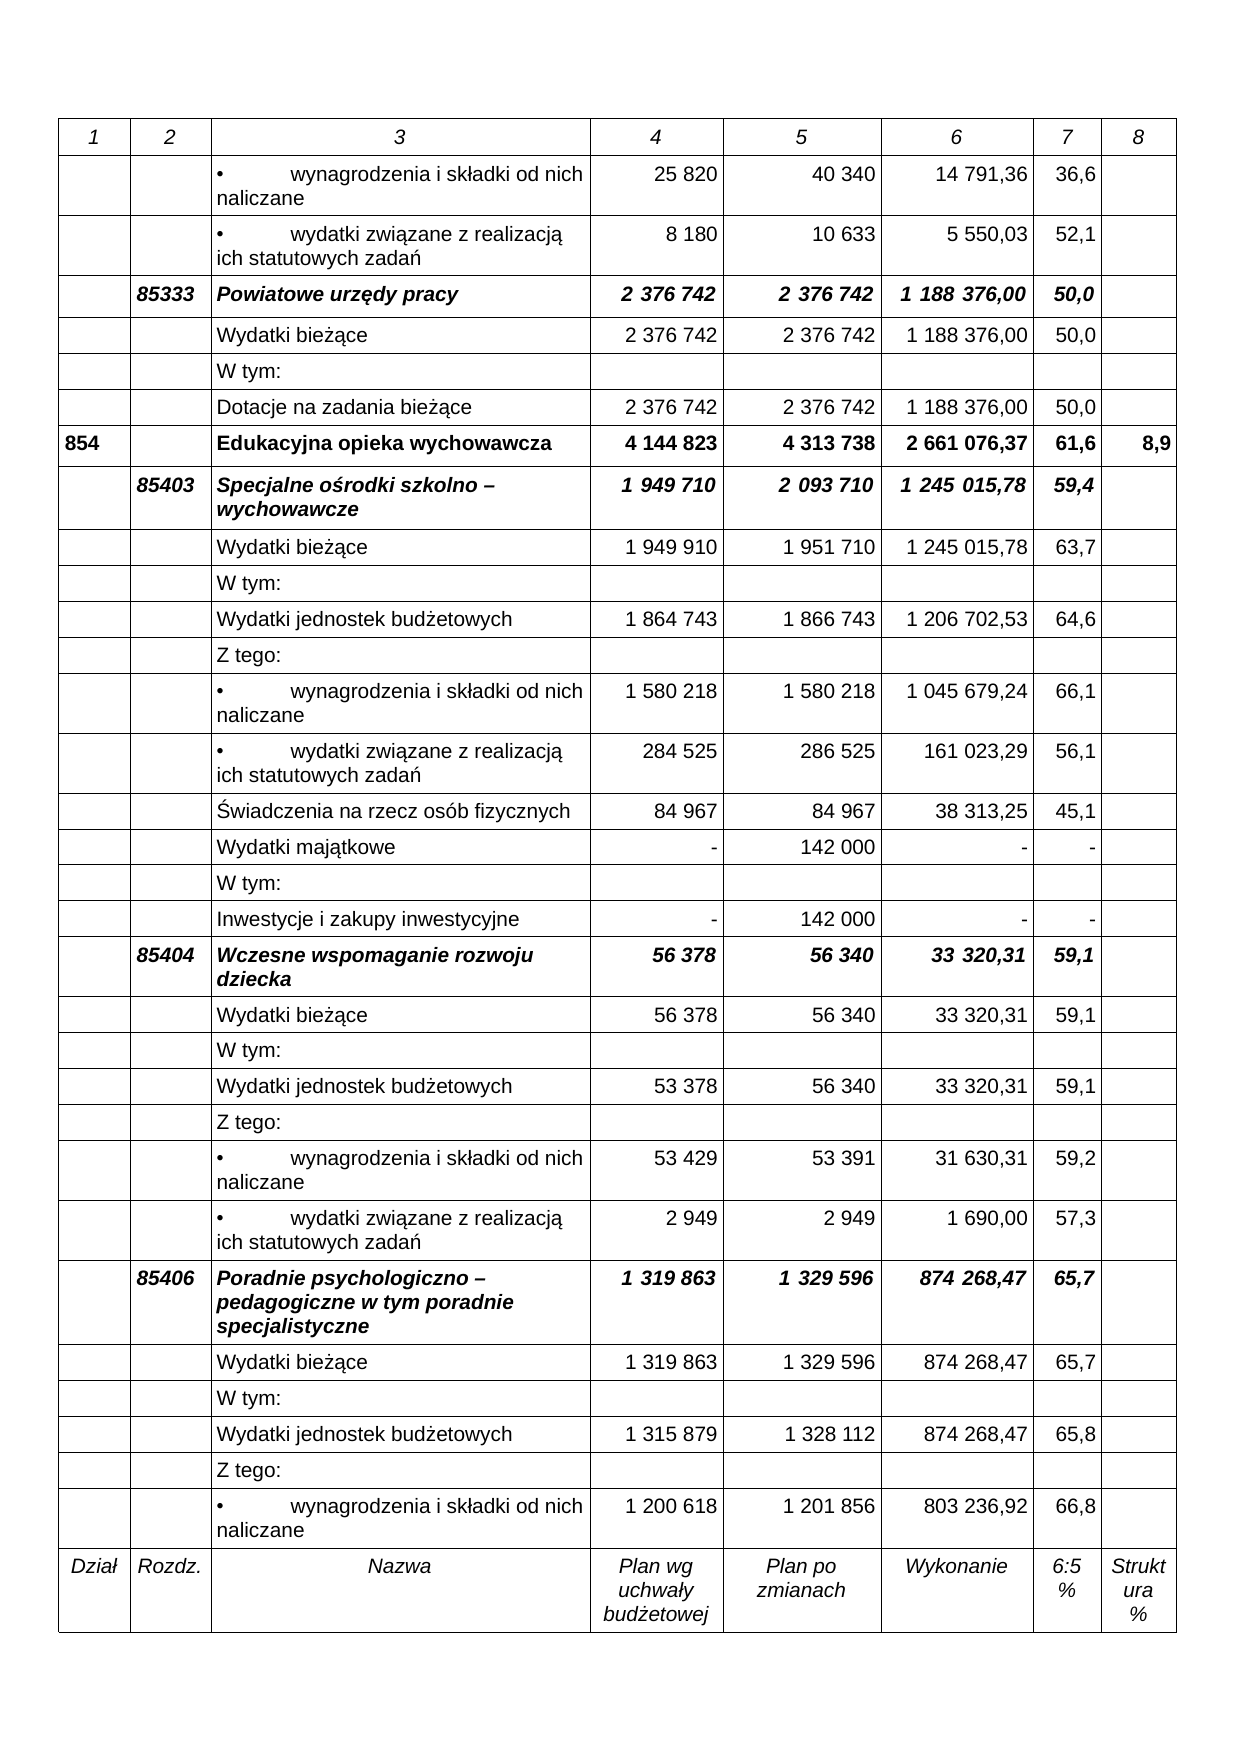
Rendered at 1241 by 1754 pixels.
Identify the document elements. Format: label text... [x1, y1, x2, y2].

table_cell [1034, 566, 1101, 601]
table_cell 2 [131, 119, 211, 154]
table_cell 8,9 [1102, 426, 1176, 466]
table_cell wynagrodzenia i składki od nich naliczane [212, 1141, 590, 1200]
table_cell Wydatki jednostek budżetowych [212, 1069, 590, 1104]
table_cell [1102, 354, 1176, 389]
table_cell [1102, 1453, 1176, 1487]
table_cell [882, 566, 1033, 601]
table_cell [131, 997, 211, 1032]
table_cell 14 791,36 [882, 156, 1033, 215]
table_cell - [591, 901, 723, 936]
table_cell 4 144 823 [591, 426, 723, 466]
table_cell Plan wg uchwały budżetowej [591, 1549, 723, 1632]
table_cell 61,6 [1034, 426, 1101, 466]
table_cell 1 315 879 [591, 1417, 723, 1452]
table_cell [591, 1033, 723, 1068]
table_cell Powiatowe urzędy pracy [212, 276, 590, 317]
table_cell [131, 1489, 211, 1547]
table_cell [1102, 276, 1176, 317]
table_cell 1 206 702,53 [882, 602, 1033, 637]
table_cell [1034, 354, 1101, 389]
table_cell [1102, 1141, 1176, 1200]
table_cell 50,0 [1034, 318, 1101, 353]
table_cell 874 268,47 [882, 1261, 1033, 1344]
table_cell [882, 1105, 1033, 1140]
table_cell [59, 1141, 130, 1200]
table_cell 8 180 [591, 216, 723, 275]
table_cell [1034, 638, 1101, 672]
table_cell [882, 638, 1033, 672]
table_cell [131, 830, 211, 864]
table_cell 25 820 [591, 156, 723, 215]
table_cell [131, 216, 211, 275]
table_cell 1 328 112 [724, 1417, 881, 1452]
table_cell 57,3 [1034, 1201, 1101, 1260]
table_cell [59, 638, 130, 672]
table_cell Wydatki bieżące [212, 1345, 590, 1380]
table_cell wydatki związane z realizacją ich statutowych zadań [212, 1201, 590, 1260]
table_cell 56 378 [591, 997, 723, 1032]
table_cell [131, 1453, 211, 1487]
table_cell 854 [59, 426, 130, 466]
table_cell 40 340 [724, 156, 881, 215]
table_cell [59, 216, 130, 275]
table_cell 65,8 [1034, 1417, 1101, 1452]
table_cell [131, 1201, 211, 1260]
table_cell [1102, 901, 1176, 936]
table_cell [1102, 937, 1176, 996]
table_cell W tym: [212, 354, 590, 389]
table_cell [882, 865, 1033, 900]
table_cell [131, 901, 211, 936]
table_cell 45,1 [1034, 794, 1101, 828]
table_cell 10 633 [724, 216, 881, 275]
table_cell [1102, 997, 1176, 1032]
table_cell 2 376 742 [591, 318, 723, 353]
table_cell [59, 1381, 130, 1416]
table_cell [59, 530, 130, 565]
table_cell [59, 1417, 130, 1452]
table_cell 142 000 [724, 830, 881, 864]
table_cell [131, 426, 211, 466]
table_cell 6:5 % [1034, 1549, 1101, 1632]
table_cell 33 320,31 [882, 997, 1033, 1032]
table_cell 59,2 [1034, 1141, 1101, 1200]
table_cell 1 319 863 [591, 1261, 723, 1344]
table_cell [882, 1453, 1033, 1487]
table_cell [131, 674, 211, 732]
table_cell [591, 1381, 723, 1416]
table_cell [591, 638, 723, 672]
table_cell [59, 1105, 130, 1140]
table_cell [131, 1069, 211, 1104]
table_cell Wydatki jednostek budżetowych [212, 1417, 590, 1452]
table_cell 85404 [131, 937, 211, 996]
table_cell 59,1 [1034, 937, 1101, 996]
table_cell 38 313,25 [882, 794, 1033, 828]
table_cell [1102, 1489, 1176, 1547]
table_cell 1 329 596 [724, 1261, 881, 1344]
table_cell 84 967 [591, 794, 723, 828]
table_cell Wydatki bieżące [212, 997, 590, 1032]
table_cell Dotacje na zadania bieżące [212, 390, 590, 425]
table_cell [1102, 1201, 1176, 1260]
table_cell 56 340 [724, 1069, 881, 1104]
table_cell [724, 354, 881, 389]
table_cell [131, 1105, 211, 1140]
table_cell wynagrodzenia i składki od nich naliczane [212, 674, 590, 732]
table_cell 65,7 [1034, 1345, 1101, 1380]
table_cell [59, 276, 130, 317]
table_cell 52,1 [1034, 216, 1101, 275]
table_cell [724, 566, 881, 601]
table_cell [1102, 156, 1176, 215]
table_cell [59, 318, 130, 353]
table_cell 2 376 742 [724, 390, 881, 425]
table_cell [59, 674, 130, 732]
table_cell 286 525 [724, 734, 881, 792]
table_cell [131, 390, 211, 425]
table_cell [59, 997, 130, 1032]
table_cell [724, 1453, 881, 1487]
table_cell [591, 566, 723, 601]
table_cell 2 376 742 [591, 276, 723, 317]
table_cell Inwestycje i zakupy inwestycyjne [212, 901, 590, 936]
table_cell [131, 1381, 211, 1416]
table_cell [1102, 794, 1176, 828]
table_cell [59, 1489, 130, 1547]
table_cell [1102, 602, 1176, 637]
table_cell [1102, 1345, 1176, 1380]
table_cell [1102, 830, 1176, 864]
table_cell 1 188 376,00 [882, 276, 1033, 317]
table_cell [724, 865, 881, 900]
table_cell 56,1 [1034, 734, 1101, 792]
table_cell 66,8 [1034, 1489, 1101, 1547]
table_cell W tym: [212, 1381, 590, 1416]
table_cell Rozdz. [131, 1549, 211, 1632]
table_cell 803 236,92 [882, 1489, 1033, 1547]
table_cell 63,7 [1034, 530, 1101, 565]
table_cell 2 949 [724, 1201, 881, 1260]
table_cell [59, 602, 130, 637]
table_cell [1102, 1417, 1176, 1452]
table_cell W tym: [212, 566, 590, 601]
table_cell [1102, 318, 1176, 353]
table_cell [724, 638, 881, 672]
table_cell [59, 156, 130, 215]
table_cell [59, 1201, 130, 1260]
table_cell 53 391 [724, 1141, 881, 1200]
table_cell 65,7 [1034, 1261, 1101, 1344]
table_cell wynagrodzenia i składki od nich naliczane [212, 156, 590, 215]
table_cell [131, 794, 211, 828]
table_cell [1102, 467, 1176, 529]
table_cell [131, 318, 211, 353]
table_cell [882, 354, 1033, 389]
table_cell 284 525 [591, 734, 723, 792]
table_cell 1 [59, 119, 130, 154]
table_cell [59, 1261, 130, 1344]
table_cell Specjalne ośrodki szkolno – wychowawcze [212, 467, 590, 529]
table_cell 1 319 863 [591, 1345, 723, 1380]
table_cell 59,4 [1034, 467, 1101, 529]
table_cell - [591, 830, 723, 864]
table_cell Z tego: [212, 638, 590, 672]
table_cell Z tego: [212, 1453, 590, 1487]
table_cell [1034, 1033, 1101, 1068]
table_cell 1 951 710 [724, 530, 881, 565]
table_cell [59, 1453, 130, 1487]
table_cell [1102, 530, 1176, 565]
table_cell [131, 734, 211, 792]
table_cell [1102, 865, 1176, 900]
table_cell Wczesne wspomaganie rozwoju dziecka [212, 937, 590, 996]
table_cell Nazwa [212, 1549, 590, 1632]
table_cell [724, 1105, 881, 1140]
table_cell [1102, 390, 1176, 425]
table_cell 2 093 710 [724, 467, 881, 529]
table_cell - [882, 830, 1033, 864]
table_cell W tym: [212, 1033, 590, 1068]
table_cell [131, 530, 211, 565]
table_cell 56 340 [724, 937, 881, 996]
table_cell 59,1 [1034, 997, 1101, 1032]
table_cell - [1034, 901, 1101, 936]
table_cell [59, 794, 130, 828]
table_cell 85333 [131, 276, 211, 317]
table_cell wydatki związane z realizacją ich statutowych zadań [212, 216, 590, 275]
table_cell Wydatki majątkowe [212, 830, 590, 864]
table_cell Struktura % [1102, 1549, 1176, 1632]
table_cell Poradnie psychologiczno – pedagogiczne w tym poradnie specjalistyczne [212, 1261, 590, 1344]
table_cell [1102, 1033, 1176, 1068]
table_cell [1102, 674, 1176, 732]
table_cell [131, 638, 211, 672]
table_cell [882, 1381, 1033, 1416]
table_cell 50,0 [1034, 276, 1101, 317]
table_cell [59, 354, 130, 389]
table_cell [59, 566, 130, 601]
table_cell [59, 937, 130, 996]
table_cell 1 580 218 [591, 674, 723, 732]
table_cell [59, 865, 130, 900]
table_cell wynagrodzenia i składki od nich naliczane [212, 1489, 590, 1547]
table_cell 1 188 376,00 [882, 318, 1033, 353]
table_cell W tym: [212, 865, 590, 900]
table_cell [59, 1345, 130, 1380]
table_cell 66,1 [1034, 674, 1101, 732]
table_cell [131, 1141, 211, 1200]
table_cell 142 000 [724, 901, 881, 936]
table_cell 8 [1102, 119, 1176, 154]
table_cell Plan po zmianach [724, 1549, 881, 1632]
table_cell [591, 1453, 723, 1487]
table_cell [59, 467, 130, 529]
table_cell [59, 1033, 130, 1068]
table_cell 2 949 [591, 1201, 723, 1260]
table_cell [59, 830, 130, 864]
table_cell 56 340 [724, 997, 881, 1032]
table_cell 33 320,31 [882, 937, 1033, 996]
table_cell 36,6 [1034, 156, 1101, 215]
table_cell [59, 1069, 130, 1104]
table_cell 1 949 710 [591, 467, 723, 529]
table_cell [591, 1105, 723, 1140]
table_cell [59, 901, 130, 936]
table_cell [131, 354, 211, 389]
table_cell 2 376 742 [591, 390, 723, 425]
table_cell 1 245 015,78 [882, 467, 1033, 529]
table_cell [724, 1033, 881, 1068]
table_cell 31 630,31 [882, 1141, 1033, 1200]
table_cell 1 580 218 [724, 674, 881, 732]
table_cell 1 245 015,78 [882, 530, 1033, 565]
table_cell 6 [882, 119, 1033, 154]
table_cell 2 661 076,37 [882, 426, 1033, 466]
table_cell [131, 602, 211, 637]
table_cell [1034, 1381, 1101, 1416]
table_cell 1 200 618 [591, 1489, 723, 1547]
table_cell 7 [1034, 119, 1101, 154]
table_cell 1 690,00 [882, 1201, 1033, 1260]
table_cell 1 045 679,24 [882, 674, 1033, 732]
table_cell 85403 [131, 467, 211, 529]
table_cell 2 376 742 [724, 318, 881, 353]
table_cell 1 949 910 [591, 530, 723, 565]
table_cell [131, 1345, 211, 1380]
table_cell [591, 865, 723, 900]
table_cell [1034, 1453, 1101, 1487]
table_cell 1 864 743 [591, 602, 723, 637]
table_cell 4 [591, 119, 723, 154]
table_cell 5 [724, 119, 881, 154]
table_cell 59,1 [1034, 1069, 1101, 1104]
table_cell Świadczenia na rzecz osób fizycznych [212, 794, 590, 828]
table_cell [1102, 216, 1176, 275]
table_cell wydatki związane z realizacją ich statutowych zadań [212, 734, 590, 792]
table_cell [1102, 1381, 1176, 1416]
table_cell [131, 566, 211, 601]
table_cell 1 188 376,00 [882, 390, 1033, 425]
table_cell Wydatki bieżące [212, 530, 590, 565]
table_cell Z tego: [212, 1105, 590, 1140]
table_cell 874 268,47 [882, 1417, 1033, 1452]
table_cell [1102, 1261, 1176, 1344]
table_cell [59, 734, 130, 792]
table_cell [882, 1033, 1033, 1068]
table_cell 5 550,03 [882, 216, 1033, 275]
table_cell [1102, 638, 1176, 672]
table_cell [1034, 865, 1101, 900]
table_cell [1034, 1105, 1101, 1140]
table_cell [724, 1381, 881, 1416]
table_cell 1 201 856 [724, 1489, 881, 1547]
table_cell [131, 865, 211, 900]
table_cell [1102, 1105, 1176, 1140]
table_cell [131, 1033, 211, 1068]
table_cell 1 329 596 [724, 1345, 881, 1380]
table_cell [591, 354, 723, 389]
table_cell 4 313 738 [724, 426, 881, 466]
table_cell Dział [59, 1549, 130, 1632]
table_cell 874 268,47 [882, 1345, 1033, 1380]
table_cell [1102, 734, 1176, 792]
table_cell 53 429 [591, 1141, 723, 1200]
table_cell Wykonanie [882, 1549, 1033, 1632]
table_cell 2 376 742 [724, 276, 881, 317]
table_cell Wydatki jednostek budżetowych [212, 602, 590, 637]
table_cell 64,6 [1034, 602, 1101, 637]
table_cell 161 023,29 [882, 734, 1033, 792]
table_cell 85406 [131, 1261, 211, 1344]
table_cell - [882, 901, 1033, 936]
table_cell 3 [212, 119, 590, 154]
table_cell 33 320,31 [882, 1069, 1033, 1104]
table_cell [1102, 566, 1176, 601]
table_cell 56 378 [591, 937, 723, 996]
table_cell 84 967 [724, 794, 881, 828]
table_cell - [1034, 830, 1101, 864]
table_cell [131, 156, 211, 215]
table_cell [1102, 1069, 1176, 1104]
table_cell 53 378 [591, 1069, 723, 1104]
table_cell [131, 1417, 211, 1452]
table_cell Wydatki bieżące [212, 318, 590, 353]
table_cell 50,0 [1034, 390, 1101, 425]
table_cell Edukacyjna opieka wychowawcza [212, 426, 590, 466]
table_cell [59, 390, 130, 425]
table_cell 1 866 743 [724, 602, 881, 637]
